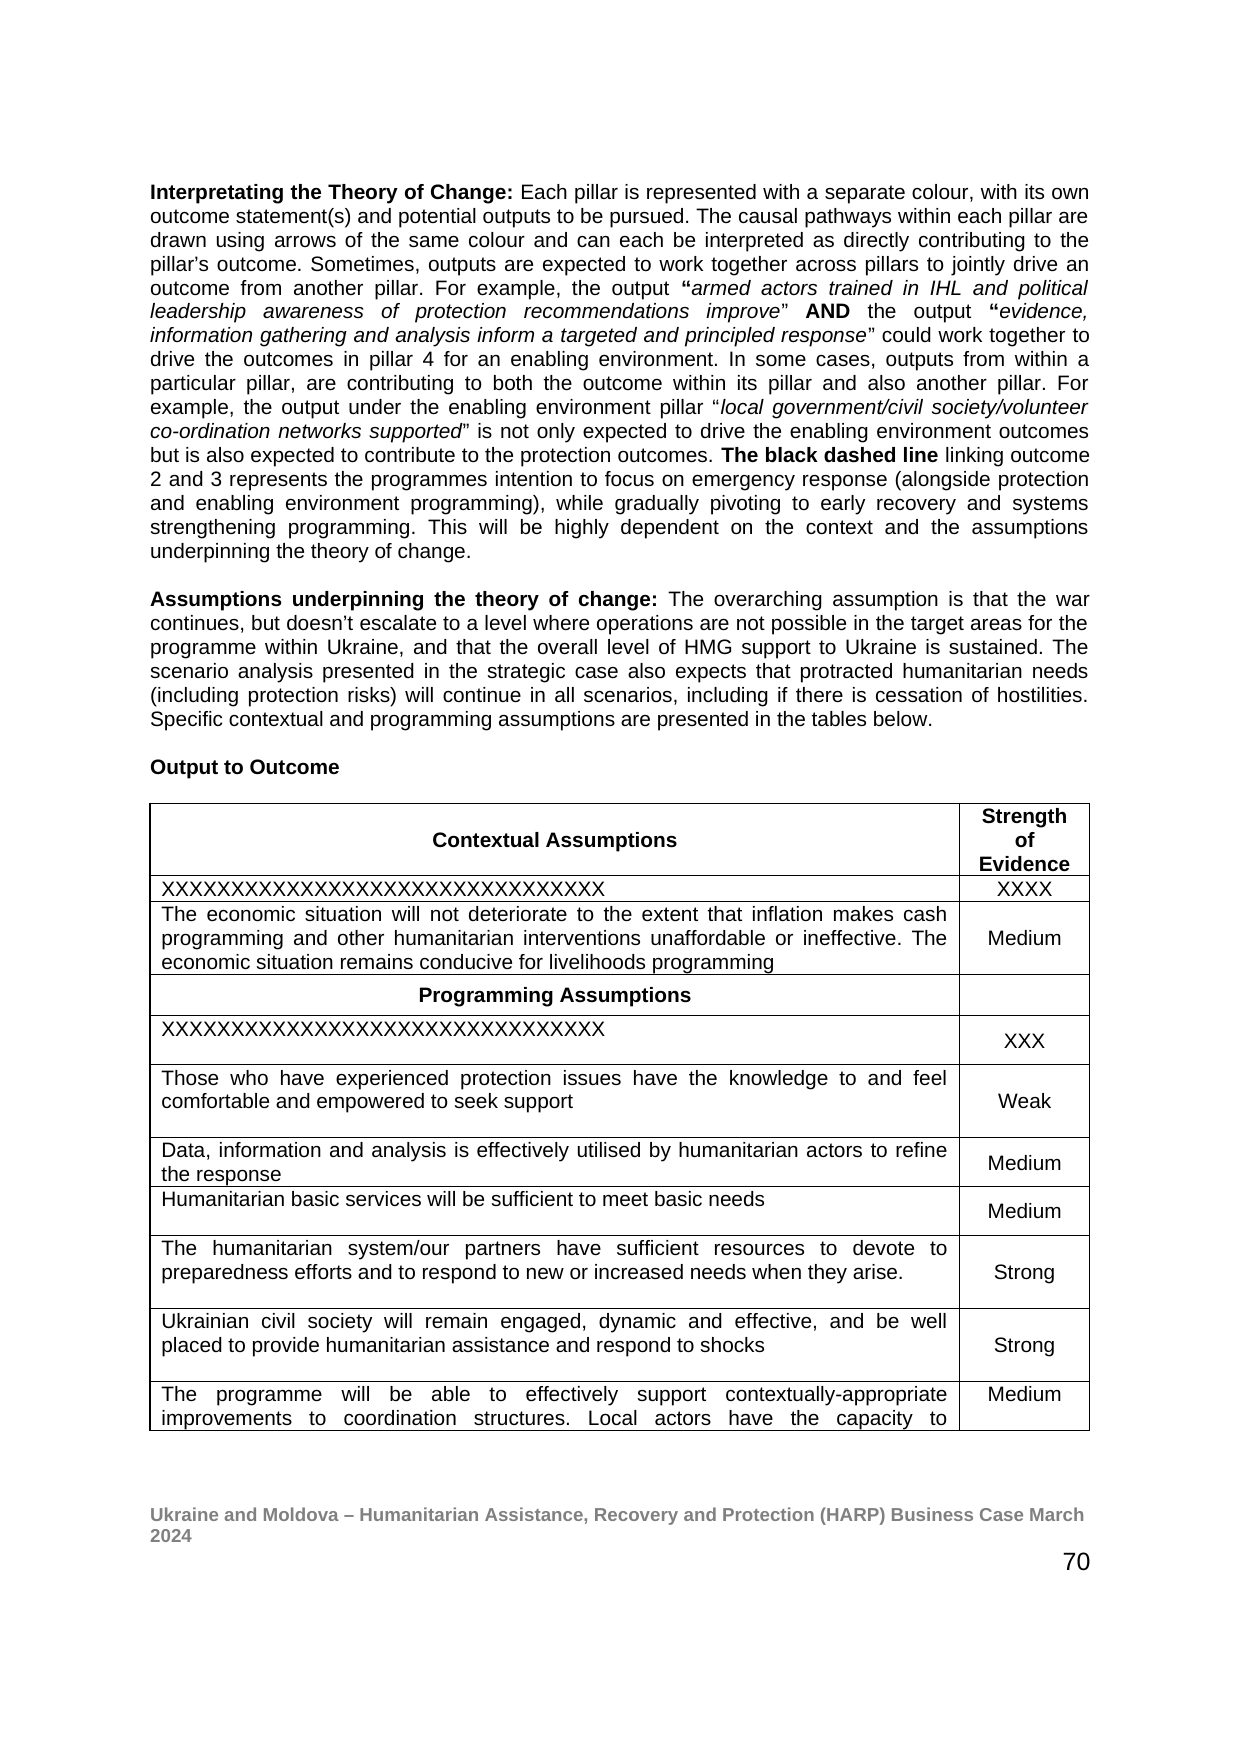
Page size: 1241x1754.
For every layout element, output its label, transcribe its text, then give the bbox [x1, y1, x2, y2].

table_cell Weak [960, 1065, 1089, 1137]
text Assumptions underpinning the theory of change: The overarching assumption is that the war continues, but doesn’t escalate to a level where operations are not possible in the target areas for the programme within Ukraine, and that the overall level of HMG support to Ukraine is sustained. The scenario analysis presented in the strategic case also expects that protracted humanitarian needs (including protection risks) will continue in all scenarios, including if there is cessation of hostilities. Specific contextual and programming assumptions are presented in the tables below. [150, 587, 1090, 731]
table_cell The programme will be able to effectively support contextually-appropriate improvements to coordination structures. Local actors have the capacity to [151, 1382, 959, 1430]
text Interpretating the Theory of Change: Each pillar is represented with a separate colour, with its own outcome statement(s) and potential outputs to be pursued. The causal pathways within each pillar are drawn using arrows of the same colour and can each be interpreted as directly contributing to the pillar’s outcome. Sometimes, outputs are expected to work together across pillars to jointly drive an outcome from another pillar. For example, the output “armed actors trained in IHL and political leadership awareness of protection recommendations improve” AND the output “evidence, information gathering and analysis inform a targeted and principled response” could work together to drive the outcomes in pillar 4 for an enabling environment. In some cases, outputs from within a particular pillar, are contributing to both the outcome within its pillar and also another pillar. For example, the output under the enabling environment pillar “local government/civil society/volunteer co-ordination networks supported” is not only expected to drive the enabling environment outcomes but is also expected to contribute to the protection outcomes. The black dashed line linking outcome 2 and 3 represents the programmes intention to focus on emergency response (alongside protection and enabling environment programming), while gradually pivoting to early recovery and systems strengthening programming. This will be highly dependent on the context and the assumptions underpinning the theory of change. [150, 179, 1090, 563]
table_cell Those who have experienced protection issues have the knowledge to and feel comfortable and empowered to seek support [151, 1065, 959, 1137]
table_cell Medium [960, 1382, 1089, 1430]
table_cell XXXXXXXXXXXXXXXXXXXXXXXXXXXXXXXX [151, 876, 959, 901]
table_cell Strong [960, 1309, 1089, 1381]
table_cell The humanitarian system/our partners have sufficient resources to devote to preparedness efforts and to respond to new or increased needs when they arise. [151, 1236, 959, 1308]
table_cell Medium [960, 902, 1089, 974]
table_cell Programming Assumptions [151, 975, 959, 1015]
table_cell Humanitarian basic services will be sufficient to meet basic needs [151, 1187, 959, 1235]
table_cell Medium [960, 1138, 1089, 1186]
text Output to Outcome [150, 754, 1090, 778]
table_cell The economic situation will not deteriorate to the extent that inflation makes cash programming and other humanitarian interventions unaffordable or ineffective. The economic situation remains conducive for livelihoods programming [151, 902, 959, 974]
table_cell XXX [960, 1016, 1089, 1064]
table_cell Ukrainian civil society will remain engaged, dynamic and effective, and be well placed to provide humanitarian assistance and respond to shocks [151, 1309, 959, 1381]
table_cell XXXX [960, 876, 1089, 901]
table_cell [960, 975, 1089, 1015]
table_cell Data, information and analysis is effectively utilised by humanitarian actors to refine the response [151, 1138, 959, 1186]
table_cell Medium [960, 1187, 1089, 1235]
table_header Strength of Evidence [960, 804, 1089, 875]
table_header Contextual Assumptions [151, 804, 959, 875]
table_cell Strong [960, 1236, 1089, 1308]
table_cell XXXXXXXXXXXXXXXXXXXXXXXXXXXXXXXX [151, 1016, 959, 1064]
